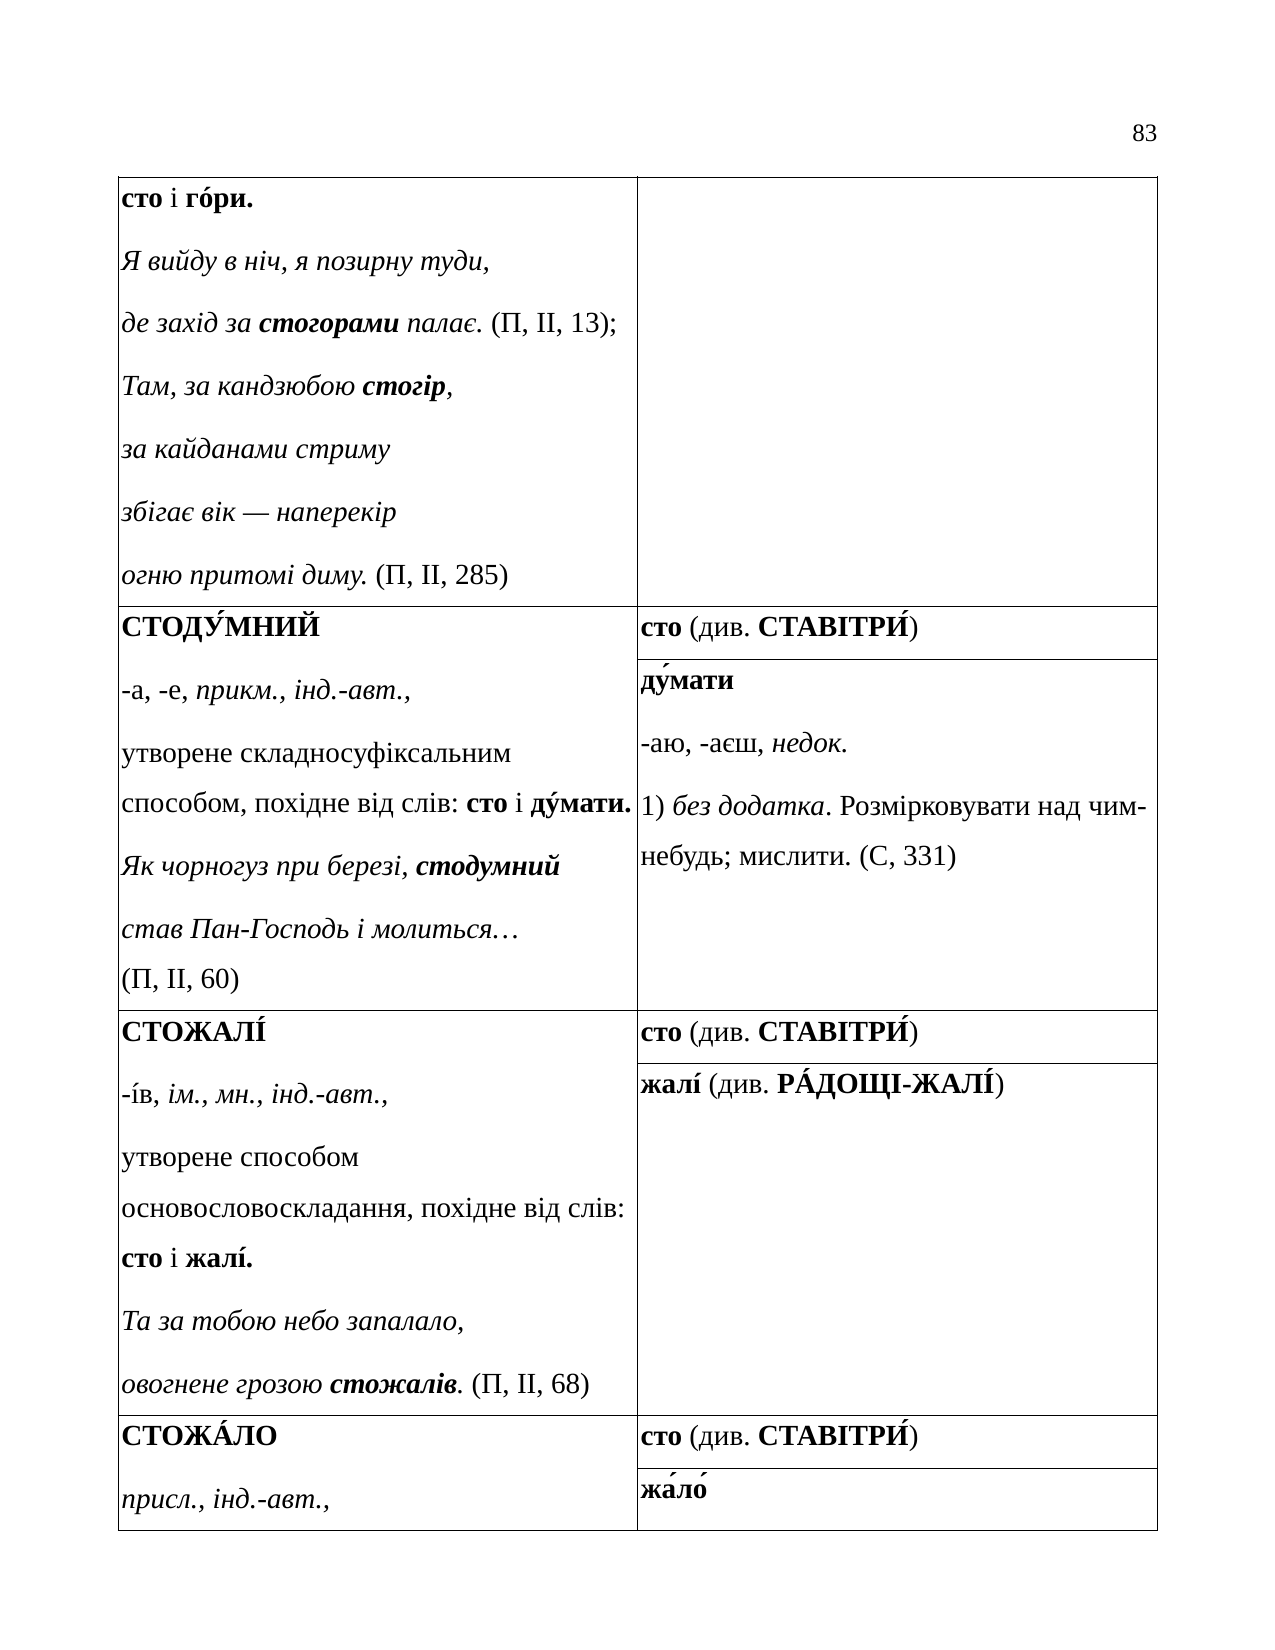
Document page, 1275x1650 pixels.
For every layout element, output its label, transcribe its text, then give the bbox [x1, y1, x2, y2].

table_cell сто (див. СТАВІТРИ́) [638, 1416, 1157, 1467]
table_cell СТОДУ́́МНИЙ -а, -е, прикм., інд.-авт., утворене складносуфіксальним способом, похідне від слів: сто і дýмати. Як чорногуз при березі, стодумний став Пан-Господь і молиться…(П, ІІ, 60) [119, 607, 637, 1010]
table_cell [638, 178, 1157, 606]
table_cell СТОЖАЛÍ -íв, ім., мн., інд.-авт., утворене способом основословоскладання, похідне від слів: сто і жалí. Та за тобою небо запалало, овогнене грозою стожалів. (П, ІІ, 68) [119, 1011, 637, 1415]
table_cell сто (див. СТАВІТРИ́) [638, 1011, 1157, 1063]
table_cell сто (див. СТАВІТРИ́) [638, 607, 1157, 658]
table_cell ду́мати -аю, -аєш, недок. 1) без додатка. Розмірковувати над чим-небудь; мислити. (С, 331) [638, 660, 1157, 1010]
table_cell сто і гóри. Я вийду в ніч, я позирну туди, де захід за стогорами палає. (П, ІІ, 13); Там, за кандзюбою стогір, за кайданами стриму збігає вік — наперекір огню притомі диму. (П, ІІ, 285) [119, 178, 637, 606]
table_cell жалí (див. РÁДОЩІ-ЖАЛÍ) [638, 1064, 1157, 1415]
table_cell жа́ло́ [638, 1469, 1157, 1530]
table_cell СТОЖÁЛО присл., інд.-авт., [119, 1416, 637, 1530]
